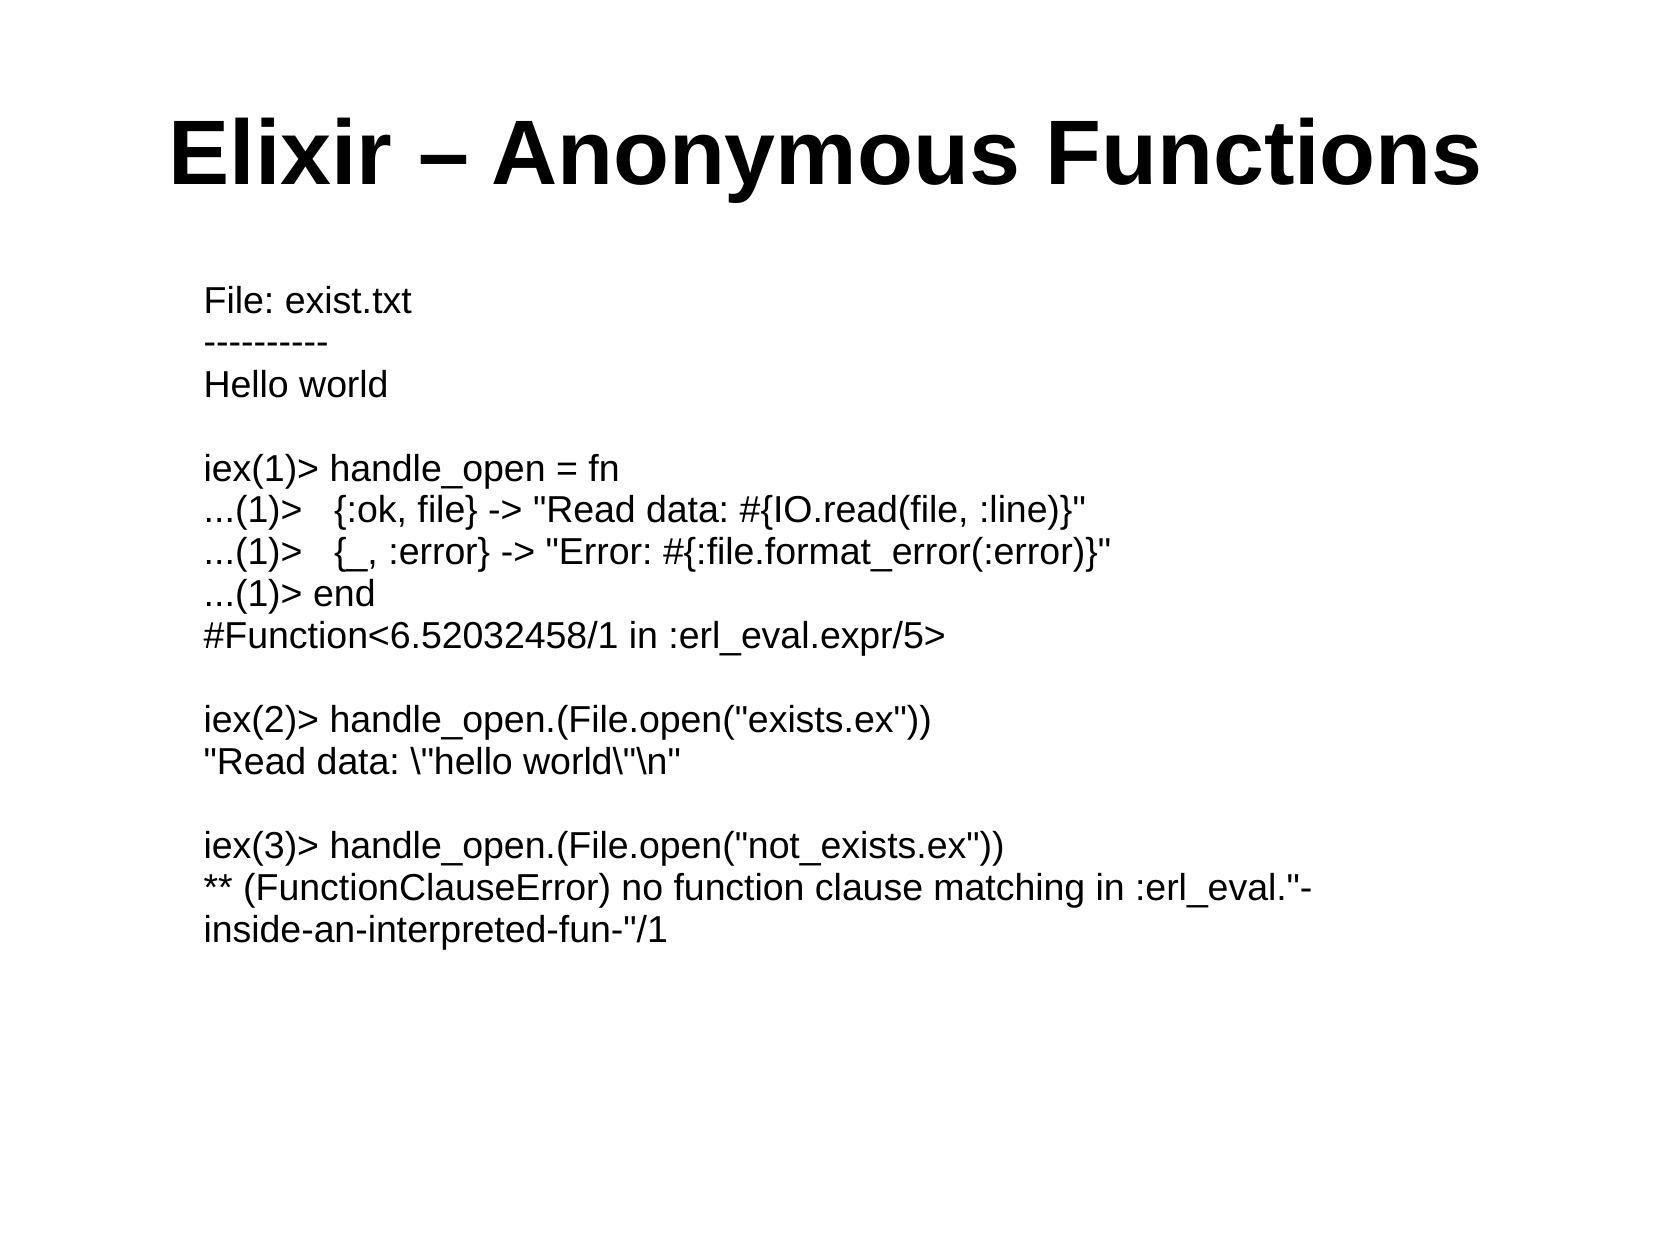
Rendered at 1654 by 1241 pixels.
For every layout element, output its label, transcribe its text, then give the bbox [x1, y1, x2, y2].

title Elixir – Anonymous Functions [82, 49, 1571, 257]
text_box File: exist.txt ---------- Hello world iex(1)> handle_open = fn ...(1)> {:ok, file} -> "Read data: #{IO.read(file, :line)}" ...(1)> {_, :error} -> "Error: #{:file.format_error(:error)}" ...(1)> end #Function<6.52032458/1 in :erl_eval.expr/5> iex(2)> handle_open.(File.open("exists.ex")) "Read data: \"hello world\"\n" iex(3)> handle_open.(File.open("not_exists.ex")) ** (FunctionClauseError) no function clause matching in :erl_eval."-inside-an-interpreted-fun-"/1 [188, 271, 1418, 1001]
